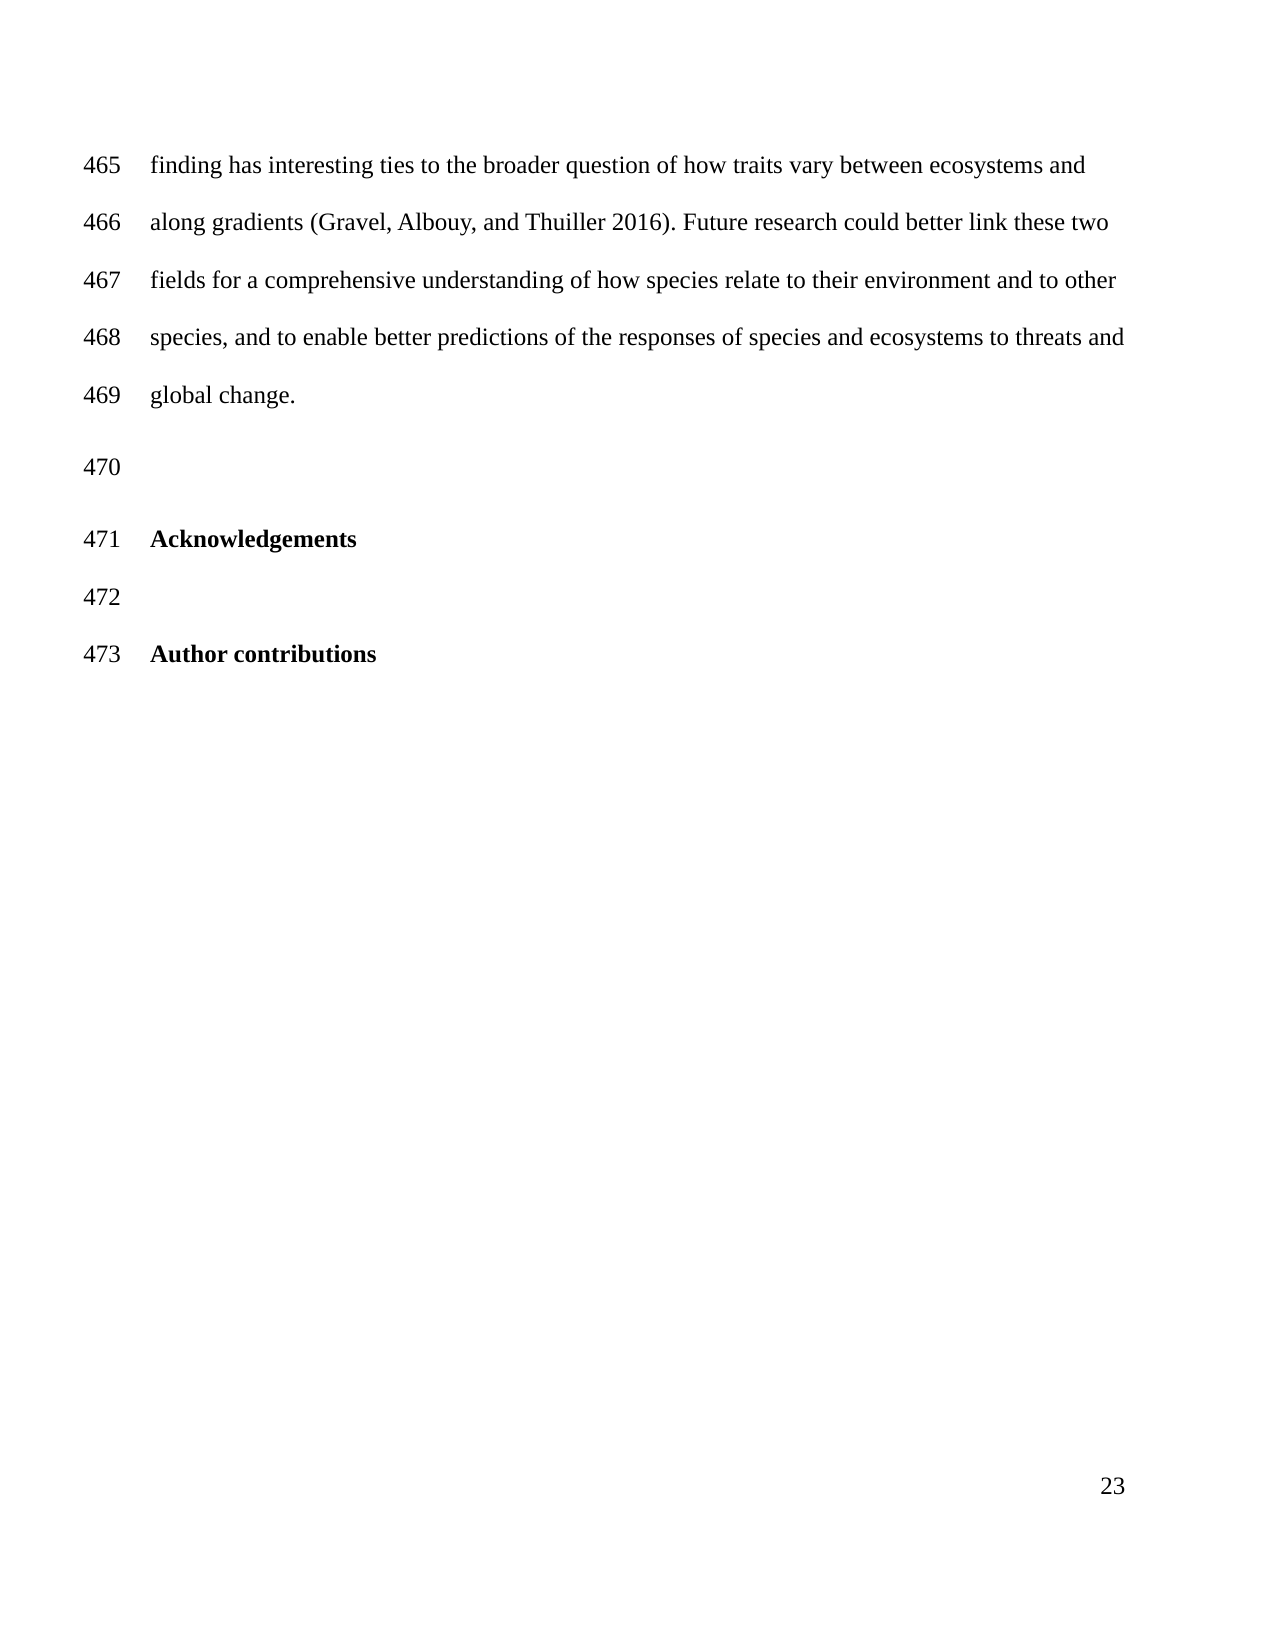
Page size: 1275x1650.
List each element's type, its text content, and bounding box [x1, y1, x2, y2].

text Author contributions [150, 639, 1125, 668]
text Acknowledgements [150, 524, 1125, 553]
text finding has interesting ties to the broader question of how traits vary between ecosystems and along gradients (Gravel, Albouy, and Thuiller 2016). Future research could better link these two fields for a comprehensive understanding of how species relate to their environment and to other species, and to enable better predictions of the responses of species and ecosystems to threats and global change. [150, 150, 1125, 409]
